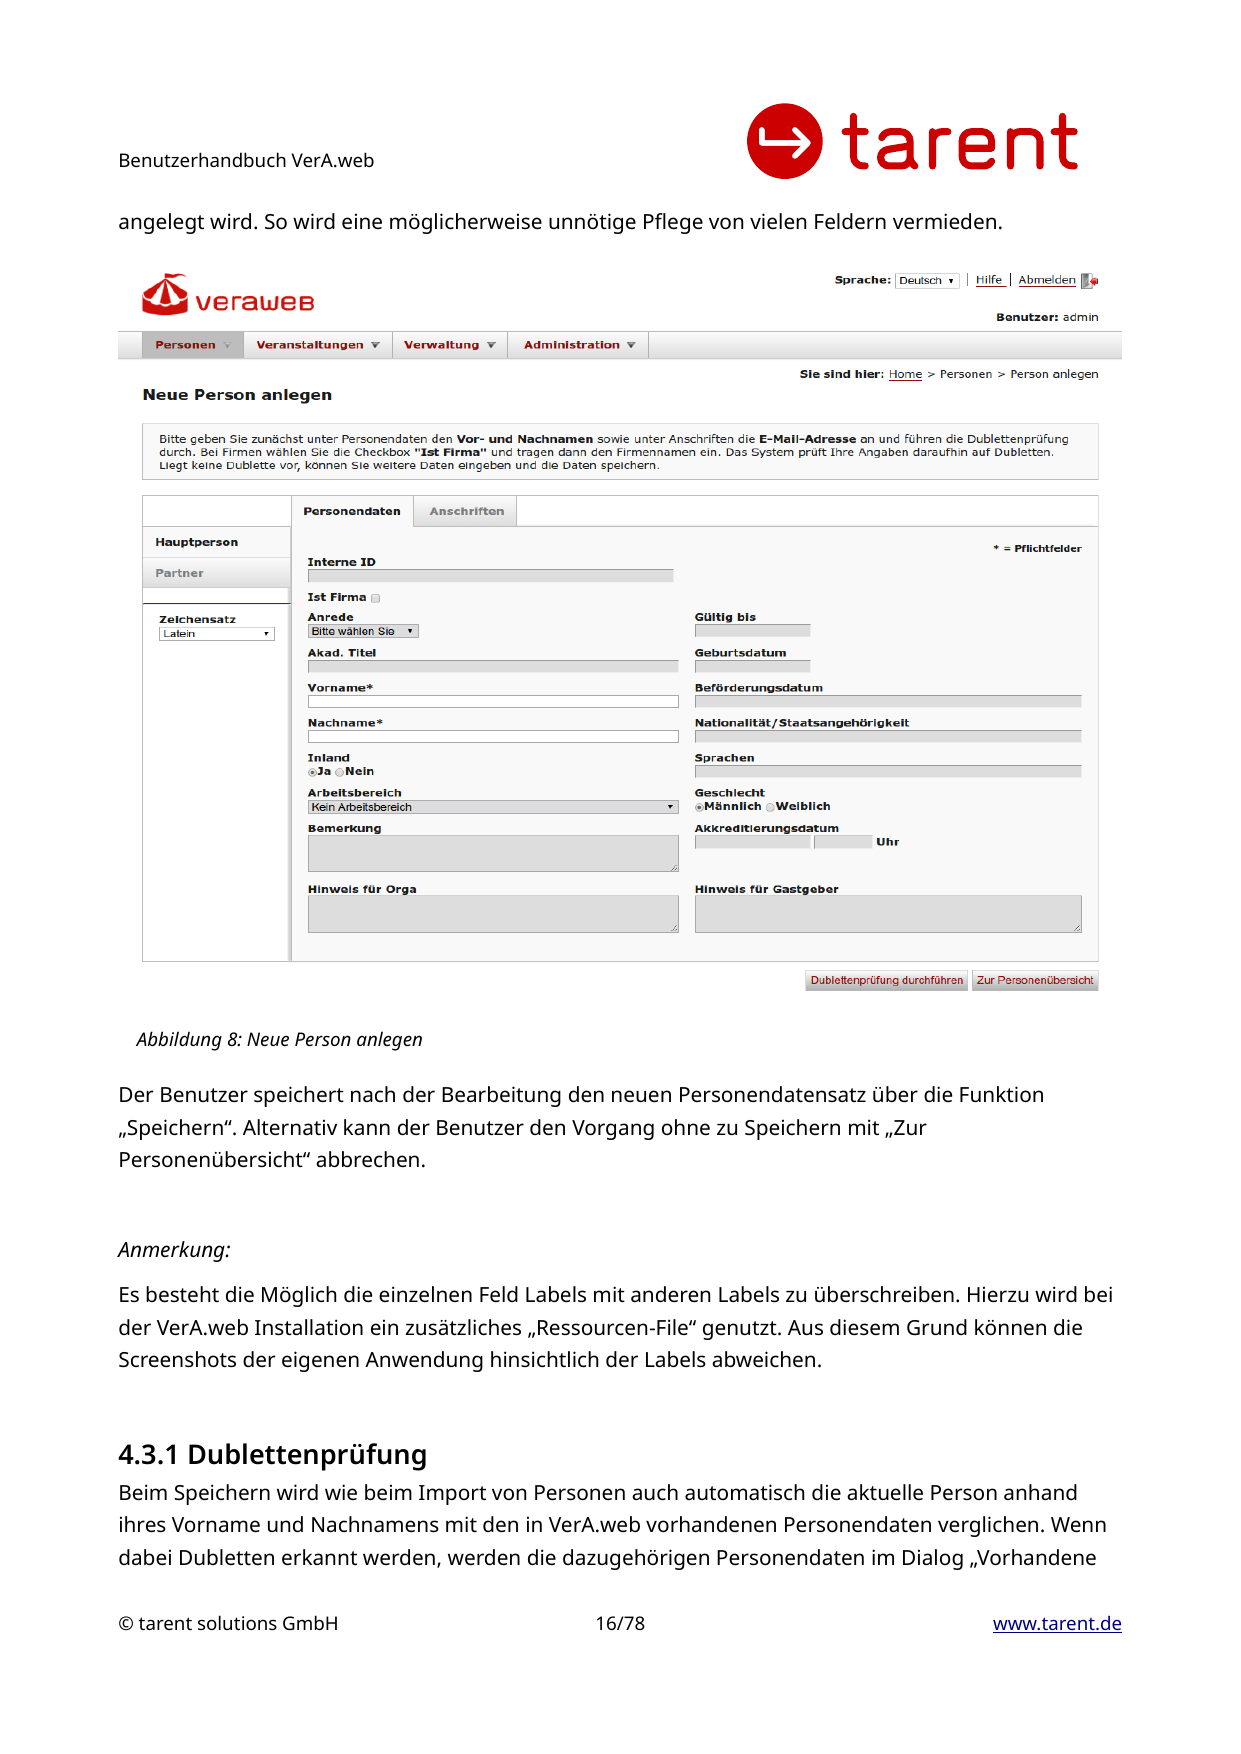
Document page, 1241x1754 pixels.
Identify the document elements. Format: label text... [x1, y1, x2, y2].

text [118, 252, 1122, 270]
text Abbildung 8: Neue Person anlegen [137, 1000, 1103, 1052]
text Anmerkung: [118, 1235, 1122, 1264]
text Es besteht die Möglich die einzelnen Feld Labels mit anderen Labels zu überschreiben. Hierzu wird bei der VerA.web Installation ein zusätzliches „Ressourcen-File“ genutzt. Aus diesem Grund können die Screenshots der eigenen Anwendung hinsichtlich der Labels abweichen. [118, 1280, 1122, 1374]
subtitle Dublettenprüfung [118, 1435, 1122, 1472]
text Der Benutzer speichert nach der Bearbeitung den neuen Personendatensatz über die Funktion „Speichern“. Alternativ kann der Benutzer den Vorgang ohne zu Speichern mit „Zur Personenübersicht“ abbrechen. [118, 1000, 1122, 1174]
text Beim Speichern wird wie beim Import von Personen auch automatisch die aktuelle Person anhand ihres Vorname und Nachnamens mit den in VerA.web vorhandenen Personendaten verglichen. Wenn dabei Dubletten erkannt werden, werden die dazugehörigen Personendaten im Dialog „Vorhandene [118, 1478, 1122, 1571]
text angelegt wird. So wird eine möglicherweise unnötige Pflege von vielen Feldern vermieden. [118, 207, 1122, 236]
picture [118, 270, 1122, 1000]
